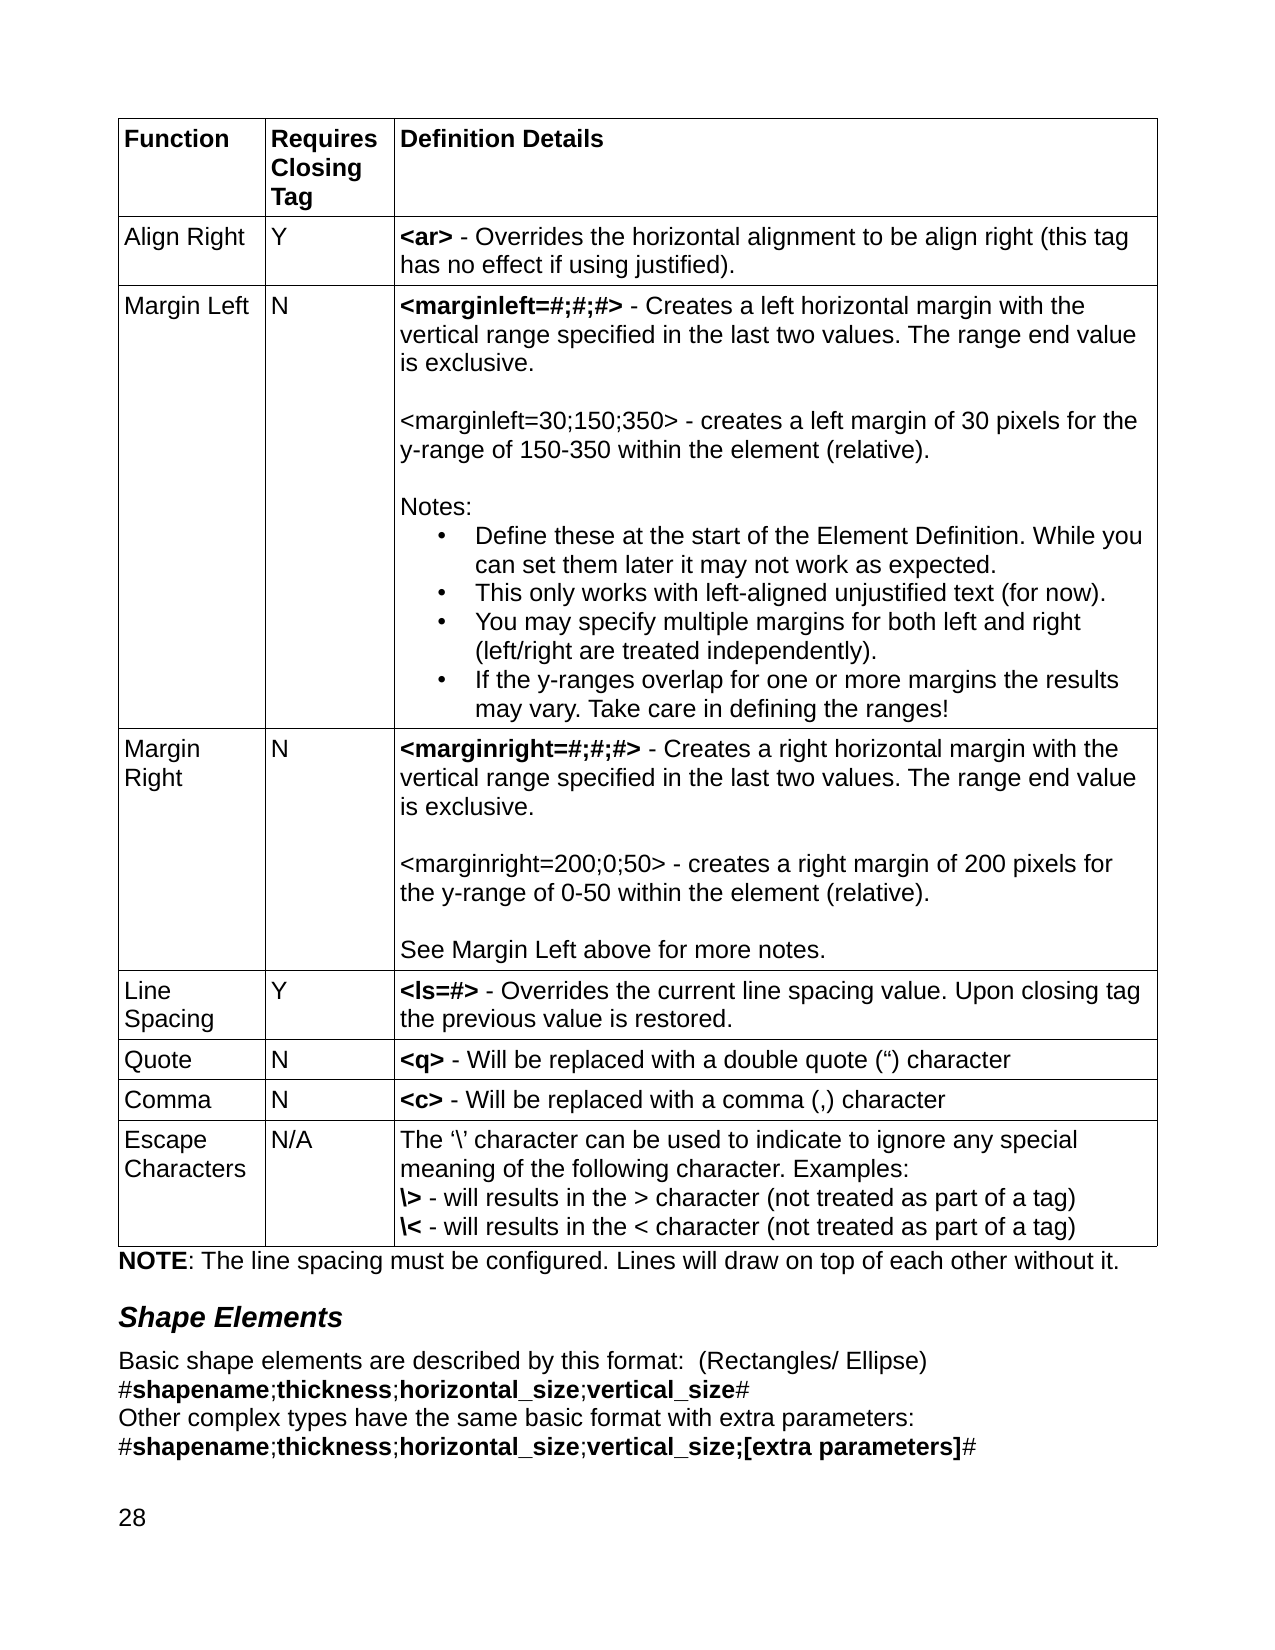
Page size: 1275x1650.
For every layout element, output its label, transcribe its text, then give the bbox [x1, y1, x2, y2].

table_cell <marginleft=#;#;#> - Creates a left horizontal margin with the vertical range specified in the last two values. The range end value is exclusive. <marginleft=30;150;350> - creates a left margin of 30 pixels for the y-range of 150-350 within the element (relative). Notes: Define these at the start of the Element Definition. While you can set them later it may not work as expected. This only works with left-aligned unjustified text (for now). You may specify multiple margins for both left and right (left/right are treated independently). If the y-ranges overlap for one or more margins the results may vary. Take care in defining the ranges! [395, 286, 1157, 728]
table_header Requires Closing Tag [266, 119, 394, 216]
table_cell <ar> - Overrides the horizontal alignment to be align right (this tag has no effect if using justified). [395, 217, 1157, 285]
table_cell Quote [119, 1040, 265, 1079]
table_header Function [119, 119, 265, 216]
table_cell <c> - Will be replaced with a comma (,) character [395, 1080, 1157, 1119]
table_cell Y [266, 217, 394, 285]
table_cell <ls=#> - Overrides the current line spacing value. Upon closing tag the previous value is restored. [395, 971, 1157, 1039]
table_cell Margin Right [119, 729, 265, 970]
text #shapename;thickness;horizontal_size;vertical_size;[extra parameters]# [118, 1432, 1157, 1461]
table_cell N [266, 1080, 394, 1119]
table_cell Escape Characters [119, 1121, 265, 1246]
text Basic shape elements are described by this format: (Rectangles/ Ellipse) [118, 1346, 1157, 1375]
text #shapename;thickness;horizontal_size;vertical_size# [118, 1375, 1157, 1403]
table_cell N/A [266, 1121, 394, 1246]
table_cell N [266, 729, 394, 970]
text Other complex types have the same basic format with extra parameters: [118, 1403, 1157, 1432]
table_cell <q> - Will be replaced with a double quote (“) character [395, 1040, 1157, 1079]
table_cell Line Spacing [119, 971, 265, 1039]
table_cell Margin Left [119, 286, 265, 728]
table_cell The ‘\’ character can be used to indicate to ignore any special meaning of the following character. Examples: \> - will results in the > character (not treated as part of a tag) \< - will results in the < character (not treated as part of a tag) [395, 1121, 1157, 1246]
table_cell Y [266, 971, 394, 1039]
table_cell <marginright=#;#;#> - Creates a right horizontal margin with the vertical range specified in the last two values. The range end value is exclusive. <marginright=200;0;50> - creates a right margin of 200 pixels for the y-range of 0-50 within the element (relative). See Margin Left above for more notes. [395, 729, 1157, 970]
text NOTE: The line spacing must be configured. Lines will draw on top of each other without it. [118, 1247, 1157, 1275]
table_cell N [266, 1040, 394, 1079]
table_cell Align Right [119, 217, 265, 285]
subtitle Shape Elements [118, 1300, 1157, 1333]
table_header Definition Details [395, 119, 1157, 216]
table_cell N [266, 286, 394, 728]
table_cell Comma [119, 1080, 265, 1119]
